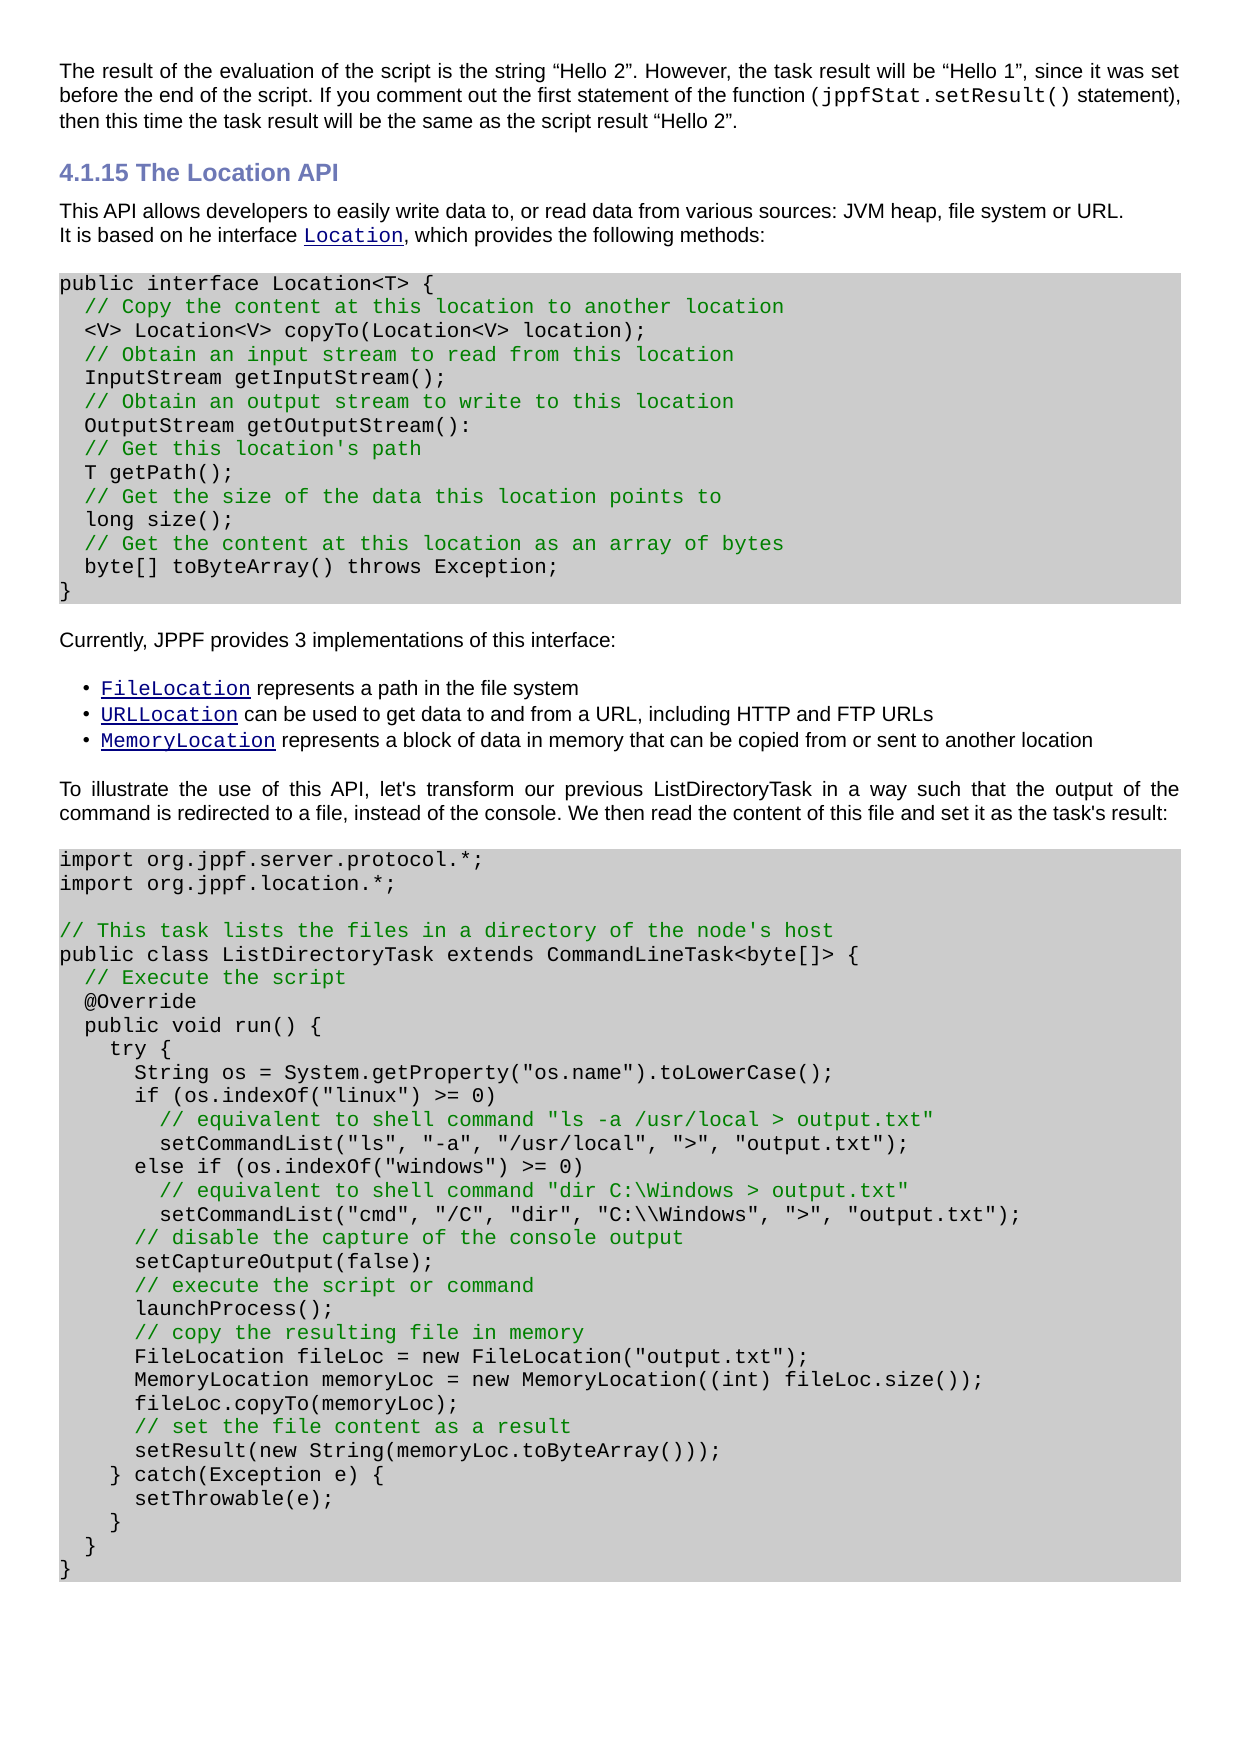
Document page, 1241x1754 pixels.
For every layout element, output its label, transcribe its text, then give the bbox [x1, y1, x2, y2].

text String os = System.getProperty("os.name").toLowerCase(); [59, 1062, 1181, 1086]
text } catch(Exception e) { [59, 1464, 1181, 1487]
text public interface Location<T> { [59, 273, 1181, 296]
text This API allows developers to easily write data to, or read data from various sources: JVM heap, file system or URL. [59, 199, 1181, 223]
text byte[] toByteArray() throws Exception; [59, 557, 1181, 580]
text MemoryLocation memoryLoc = new MemoryLocation((int) fileLoc.size()); [59, 1369, 1181, 1393]
text // Get this location's path [59, 438, 1181, 462]
text // Obtain an input stream to read from this location [59, 344, 1181, 367]
text } [59, 1558, 1181, 1582]
text setResult(new String(memoryLoc.toByteArray())); [59, 1440, 1181, 1464]
text setCaptureOutput(false); [59, 1251, 1181, 1275]
text // disable the capture of the console output [59, 1227, 1181, 1251]
text The result of the evaluation of the script is the string “Hello 2”. However, the task result will be “Hello 1”, since it was set before the end of the script. If you comment out the first statement of the function (jppfStat.setResult() statement), then this time the task result will be the same as the script result “Hello 2”. [59, 59, 1181, 133]
text // Obtain an output stream to write to this location [59, 391, 1181, 415]
text OutputStream getOutputStream(): [59, 415, 1181, 438]
text To illustrate the use of this API, let's transform our previous ListDirectoryTask in a way such that the output of the command is redirected to a file, instead of the console. We then read the content of this file and set it as the task's result: [59, 777, 1181, 825]
text // Execute the script [59, 967, 1181, 991]
text } [59, 1535, 1181, 1558]
text public class ListDirectoryTask extends CommandLineTask<byte[]> { [59, 944, 1181, 967]
text // Get the content at this location as an array of bytes [59, 533, 1181, 557]
text // Get the size of the data this location points to [59, 486, 1181, 509]
text @Override [59, 991, 1181, 1014]
text try { [59, 1038, 1181, 1062]
text // execute the script or command [59, 1275, 1181, 1298]
text It is based on he interface Location, which provides the following methods: [59, 223, 1181, 249]
subtitle The Location API [59, 158, 1181, 187]
text <V> Location<V> copyTo(Location<V> location); [59, 320, 1181, 344]
text FileLocation fileLoc = new FileLocation("output.txt"); [59, 1346, 1181, 1369]
text Currently, JPPF provides 3 implementations of this interface: [59, 628, 1181, 652]
text import org.jppf.server.protocol.*; [59, 849, 1181, 873]
text fileLoc.copyTo(memoryLoc); [59, 1393, 1181, 1417]
list MemoryLocation represents a block of data in memory that can be copied from or sent to another location [83, 727, 1181, 753]
text public void run() { [59, 1014, 1181, 1038]
text // copy the resulting file in memory [59, 1322, 1181, 1346]
text setCommandList("ls", "-a", "/usr/local", ">", "output.txt"); [59, 1133, 1181, 1156]
text // Copy the content at this location to another location [59, 296, 1181, 320]
text // set the file content as a result [59, 1417, 1181, 1440]
text } [59, 580, 1181, 604]
text } [59, 1511, 1181, 1535]
text import org.jppf.location.*; [59, 873, 1181, 896]
text T getPath(); [59, 462, 1181, 486]
text // equivalent to shell command "ls -a /usr/local > output.txt" [59, 1109, 1181, 1133]
list URLLocation can be used to get data to and from a URL, including HTTP and FTP URLs [83, 702, 1181, 727]
text // equivalent to shell command "dir C:\Windows > output.txt" [59, 1180, 1181, 1204]
text if (os.indexOf("linux") >= 0) [59, 1086, 1181, 1109]
text else if (os.indexOf("windows") >= 0) [59, 1156, 1181, 1180]
text long size(); [59, 509, 1181, 533]
list FileLocation represents a path in the file system [83, 676, 1181, 702]
text setThrowable(e); [59, 1487, 1181, 1511]
text InputStream getInputStream(); [59, 367, 1181, 391]
text launchProcess(); [59, 1298, 1181, 1322]
text setCommandList("cmd", "/C", "dir", "C:\\Windows", ">", "output.txt"); [59, 1204, 1181, 1227]
text // This task lists the files in a directory of the node's host [59, 920, 1181, 944]
